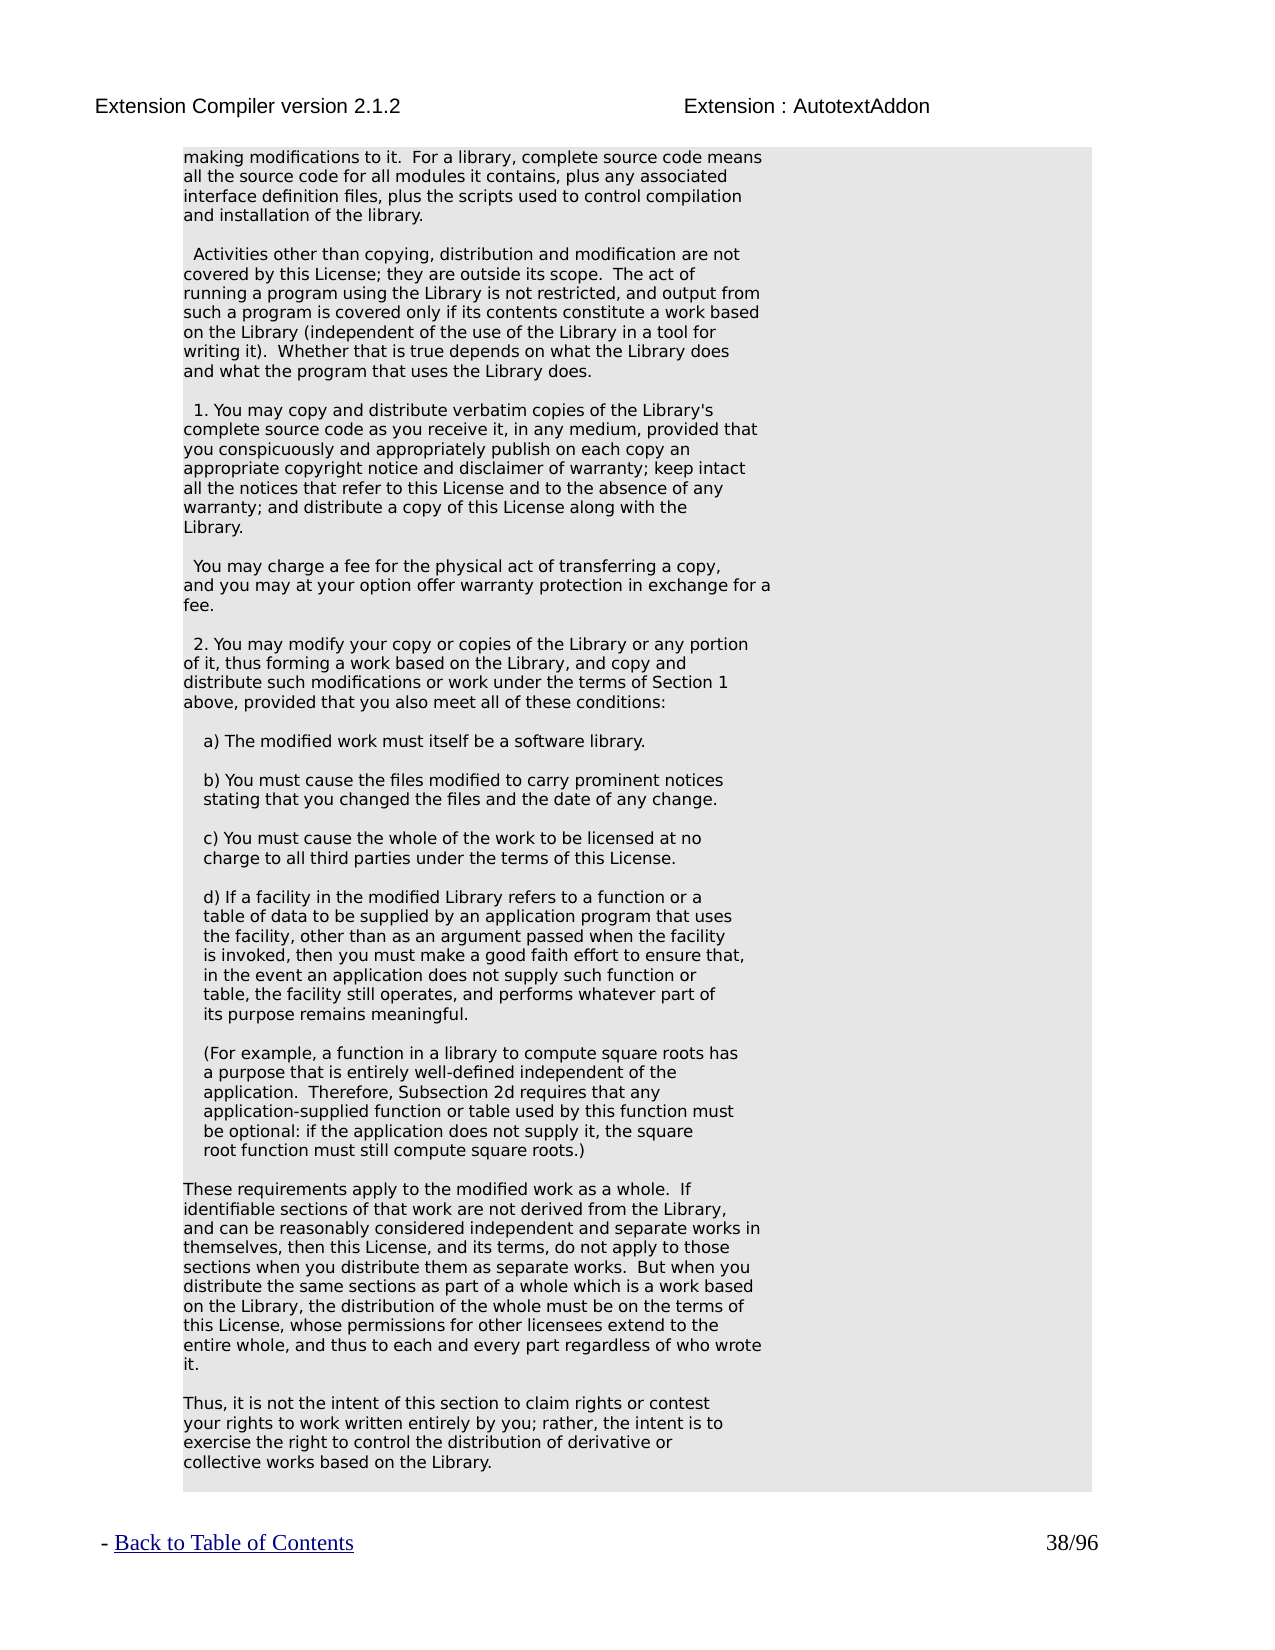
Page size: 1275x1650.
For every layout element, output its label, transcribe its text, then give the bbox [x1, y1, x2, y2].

text (For example, a function in a library to compute square roots has [183, 1043, 1092, 1063]
text you conspicuously and appropriately publish on each copy an [183, 440, 1092, 459]
text its purpose remains meaningful. [183, 1004, 1092, 1024]
text You may charge a fee for the physical act of transferring a copy, [183, 557, 1092, 576]
text and can be reasonably considered independent and separate works in [183, 1219, 1092, 1238]
text all the notices that refer to this License and to the absence of any [183, 479, 1092, 498]
text and you may at your option offer warranty protection in exchange for a [183, 576, 1092, 596]
text all the source code for all modules it contains, plus any associated [183, 167, 1092, 186]
text application. Therefore, Subsection 2d requires that any [183, 1082, 1092, 1102]
text These requirements apply to the modified work as a whole. If [183, 1180, 1092, 1199]
text stating that you changed the files and the date of any change. [183, 790, 1092, 810]
text on the Library, the distribution of the whole must be on the terms of [183, 1297, 1092, 1316]
text making modifications to it. For a library, complete source code means [183, 147, 1092, 167]
text above, provided that you also meet all of these conditions: [183, 693, 1092, 712]
text interface definition files, plus the scripts used to control compilation [183, 186, 1092, 206]
text sections when you distribute them as separate works. But when you [183, 1258, 1092, 1277]
text is invoked, then you must make a good faith effort to ensure that, [183, 946, 1092, 966]
text distribute the same sections as part of a whole which is a work based [183, 1277, 1092, 1297]
text on the Library (independent of the use of the Library in a tool for [183, 323, 1092, 342]
text be optional: if the application does not supply it, the square [183, 1121, 1092, 1141]
text and what the program that uses the Library does. [183, 362, 1092, 381]
text a purpose that is entirely well-defined independent of the [183, 1063, 1092, 1082]
text writing it). Whether that is true depends on what the Library does [183, 342, 1092, 362]
text a) The modified work must itself be a software library. [183, 732, 1092, 751]
text in the event an application does not supply such function or [183, 966, 1092, 985]
text Thus, it is not the intent of this section to claim rights or contest [183, 1394, 1092, 1414]
text identifiable sections of that work are not derived from the Library, [183, 1199, 1092, 1219]
text covered by this License; they are outside its scope. The act of [183, 264, 1092, 284]
text 2. You may modify your copy or copies of the Library or any portion [183, 634, 1092, 654]
text and installation of the library. [183, 206, 1092, 225]
text warranty; and distribute a copy of this License along with the [183, 498, 1092, 518]
text b) You must cause the files modified to carry prominent notices [183, 771, 1092, 790]
text 1. You may copy and distribute verbatim copies of the Library's [183, 401, 1092, 420]
text Library. [183, 518, 1092, 537]
text your rights to work written entirely by you; rather, the intent is to [183, 1414, 1092, 1433]
text appropriate copyright notice and disclaimer of warranty; keep intact [183, 459, 1092, 479]
text themselves, then this License, and its terms, do not apply to those [183, 1238, 1092, 1258]
text charge to all third parties under the terms of this License. [183, 849, 1092, 868]
text table, the facility still operates, and performs whatever part of [183, 985, 1092, 1004]
text this License, whose permissions for other licensees extend to the [183, 1316, 1092, 1336]
text d) If a facility in the modified Library refers to a function or a [183, 888, 1092, 907]
text root function must still compute square roots.) [183, 1141, 1092, 1160]
text table of data to be supplied by an application program that uses [183, 907, 1092, 927]
text distribute such modifications or work under the terms of Section 1 [183, 673, 1092, 693]
text c) You must cause the whole of the work to be licensed at no [183, 829, 1092, 849]
text exercise the right to control the distribution of derivative or [183, 1433, 1092, 1453]
text of it, thus forming a work based on the Library, and copy and [183, 654, 1092, 673]
text running a program using the Library is not restricted, and output from [183, 284, 1092, 303]
text such a program is covered only if its contents constitute a work based [183, 303, 1092, 323]
text the facility, other than as an argument passed when the facility [183, 927, 1092, 946]
text entire whole, and thus to each and every part regardless of who wrote [183, 1336, 1092, 1355]
text complete source code as you receive it, in any medium, provided that [183, 420, 1092, 440]
text fee. [183, 596, 1092, 615]
text collective works based on the Library. [183, 1453, 1092, 1472]
text application-supplied function or table used by this function must [183, 1102, 1092, 1121]
text it. [183, 1355, 1092, 1375]
text Activities other than copying, distribution and modification are not [183, 245, 1092, 264]
